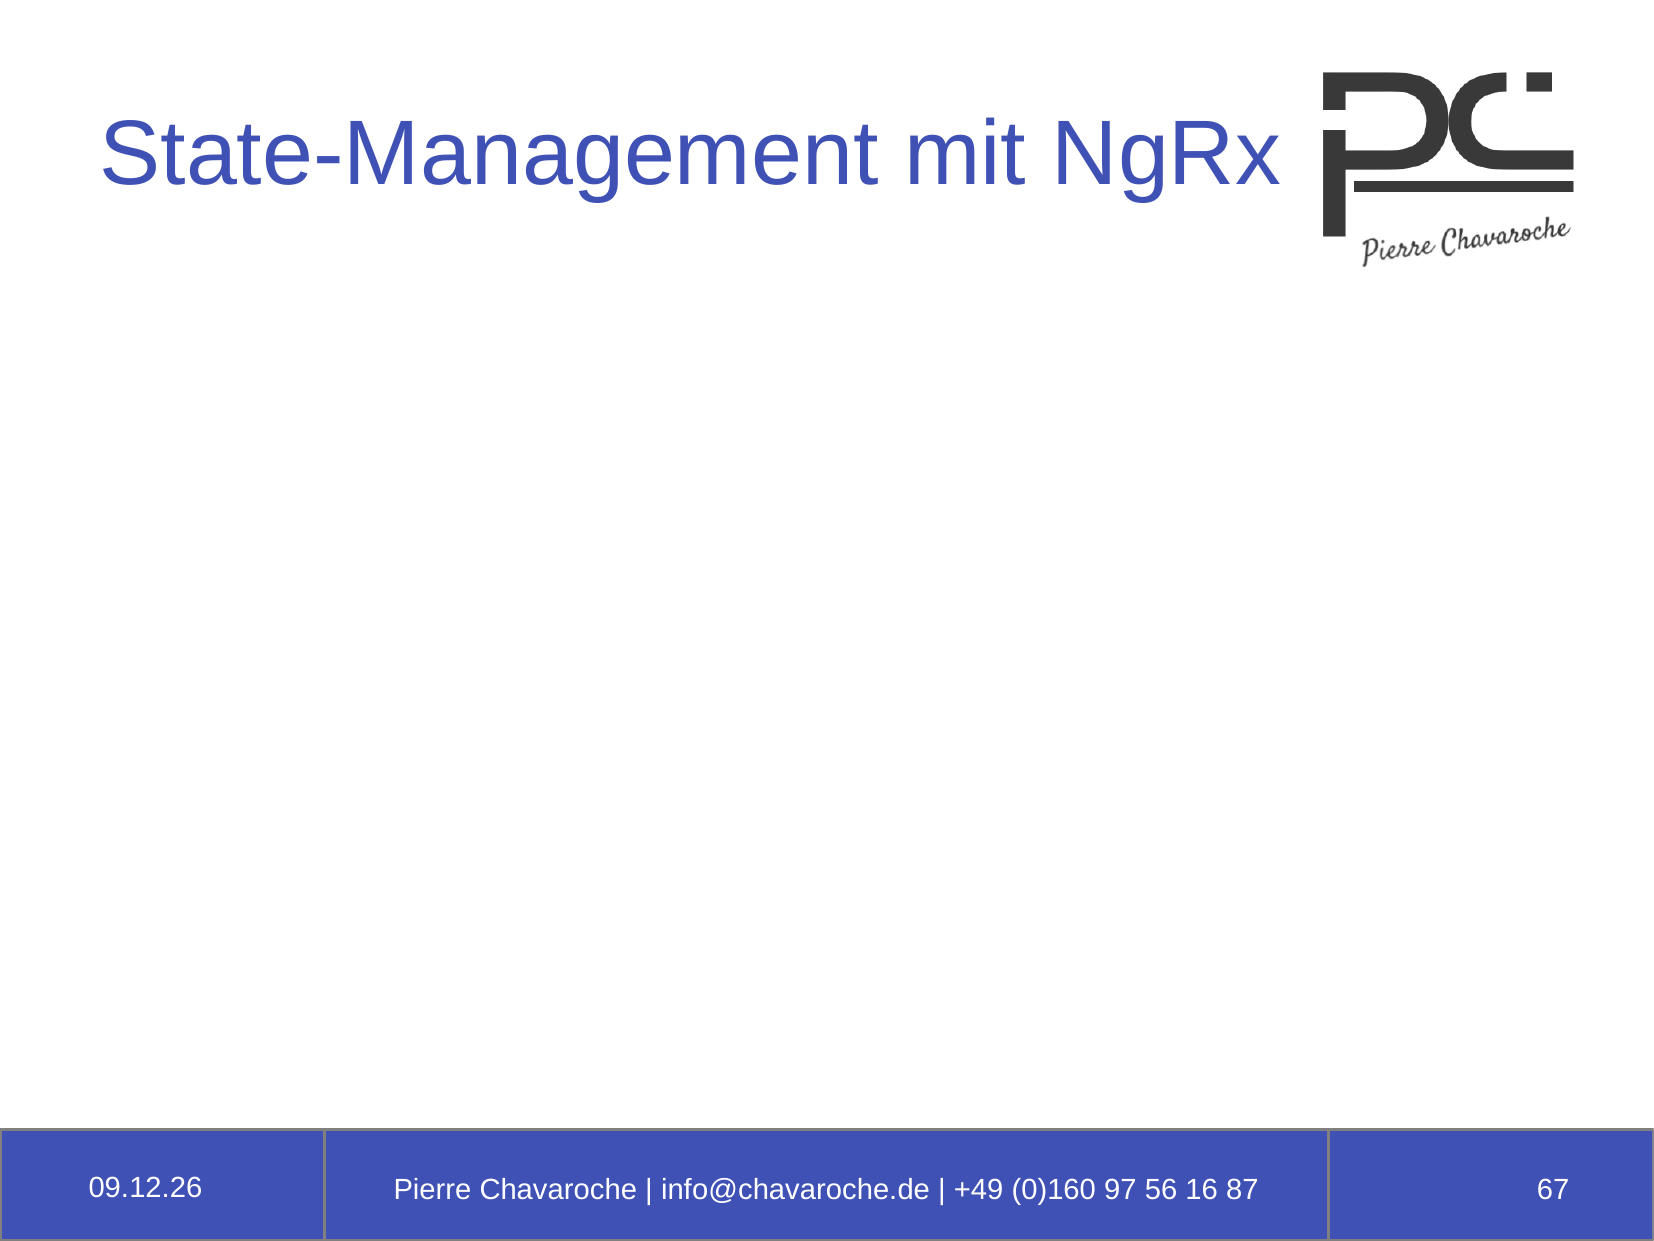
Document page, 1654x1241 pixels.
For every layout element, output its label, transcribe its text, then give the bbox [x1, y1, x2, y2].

title State-Management mit NgRx [82, 49, 1300, 257]
picture [1307, 29, 1589, 311]
